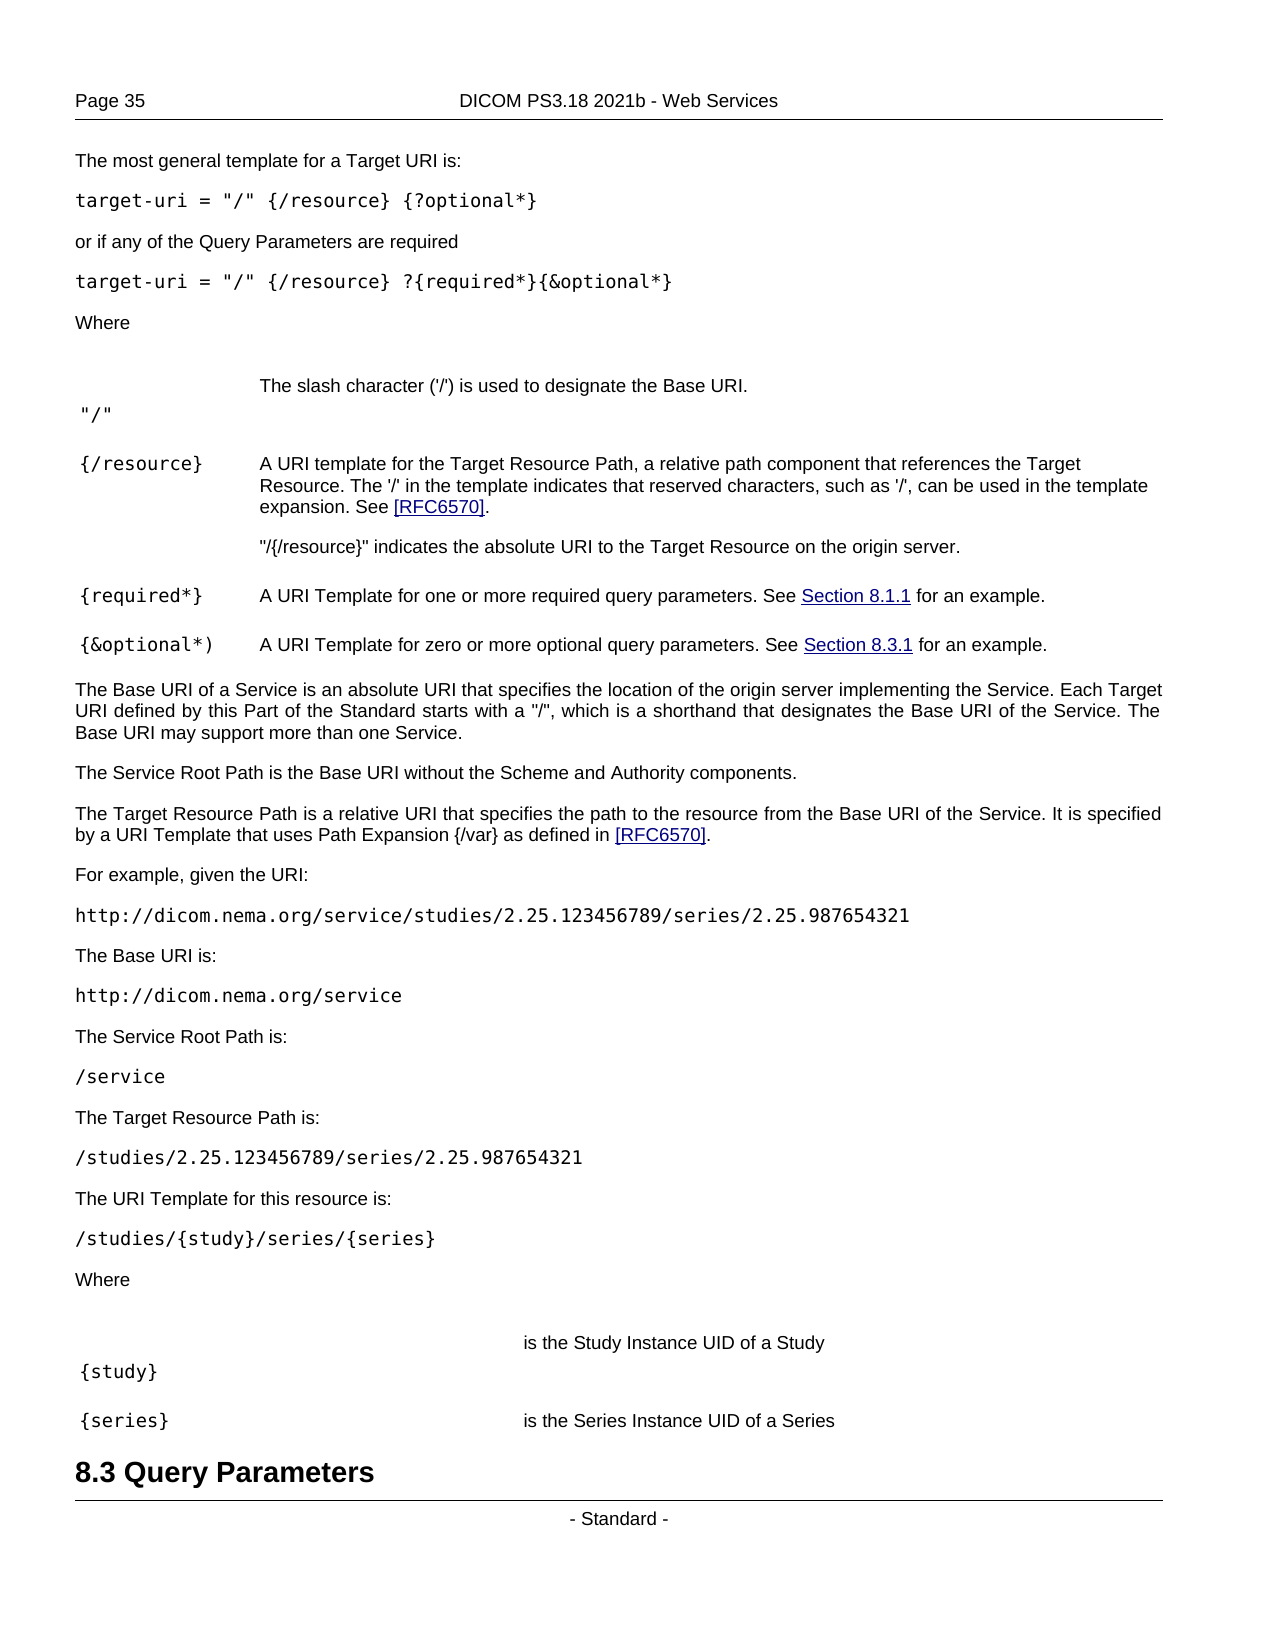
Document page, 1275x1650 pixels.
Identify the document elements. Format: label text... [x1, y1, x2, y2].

text /service [75, 1066, 1162, 1088]
text Where [75, 1269, 1162, 1291]
table_header is the Study Instance UID of a Study [519, 1309, 1162, 1387]
text /studies/2.25.123456789/series/2.25.987654321 [75, 1147, 1162, 1169]
table_header "/" [75, 352, 255, 430]
text or if any of the Query Parameters are required [75, 231, 1162, 252]
table_header The slash character ('/') is used to designate the Base URI. [255, 352, 1162, 430]
table_cell A URI Template for zero or more optional query parameters. See Section 8.3.1 for an example. [255, 611, 1162, 660]
text The Base URI of a Service is an absolute URI that specifies the location of the origin server implementing the Service. Each Target URI defined by this Part of the Standard starts with a "/", which is a shorthand that designates the Base URI of the Service. The Base URI may support more than one Service. [75, 679, 1162, 743]
text Where [75, 312, 1162, 333]
text The Service Root Path is: [75, 1026, 1162, 1048]
table_cell {series} [75, 1387, 519, 1436]
table_cell A URI Template for one or more required query parameters. See Section 8.1.1 for an example. [255, 562, 1162, 611]
text http://dicom.nema.org/service [75, 986, 1162, 1007]
table_header {study} [75, 1309, 519, 1387]
text The Service Root Path is the Base URI without the Scheme and Authority components. [75, 762, 1162, 784]
text The most general template for a Target URI is: [75, 150, 1162, 172]
text The Target Resource Path is: [75, 1107, 1162, 1129]
table_cell {/resource} [75, 430, 255, 562]
text The URI Template for this resource is: [75, 1188, 1162, 1209]
text The Base URI is: [75, 945, 1162, 967]
text 8.3 Query Parameters [75, 1455, 1162, 1488]
table_cell A URI template for the Target Resource Path, a relative path component that references the Target Resource. The '/' in the template indicates that reserved characters, such as '/', can be used in the template expansion. See [RFC6570]. "/{/resource}" indicates the absolute URI to the Target Resource on the origin server. [255, 430, 1162, 562]
text /studies/{study}/series/{series} [75, 1228, 1162, 1250]
table_cell is the Series Instance UID of a Series [519, 1387, 1162, 1436]
text The Target Resource Path is a relative URI that specifies the path to the resource from the Base URI of the Service. It is specified by a URI Template that uses Path Expansion {/var} as defined in [RFC6570]. [75, 802, 1162, 846]
text For example, given the URI: [75, 864, 1162, 886]
text target-uri = "/" {/resource} ?{required*}{&optional*} [75, 271, 1162, 293]
text http://dicom.nema.org/service/studies/2.25.123456789/series/2.25.987654321 [75, 904, 1162, 926]
text target-uri = "/" {/resource} {?optional*} [75, 190, 1162, 212]
table_cell {&optional*) [75, 611, 255, 660]
table_cell {required*} [75, 562, 255, 611]
